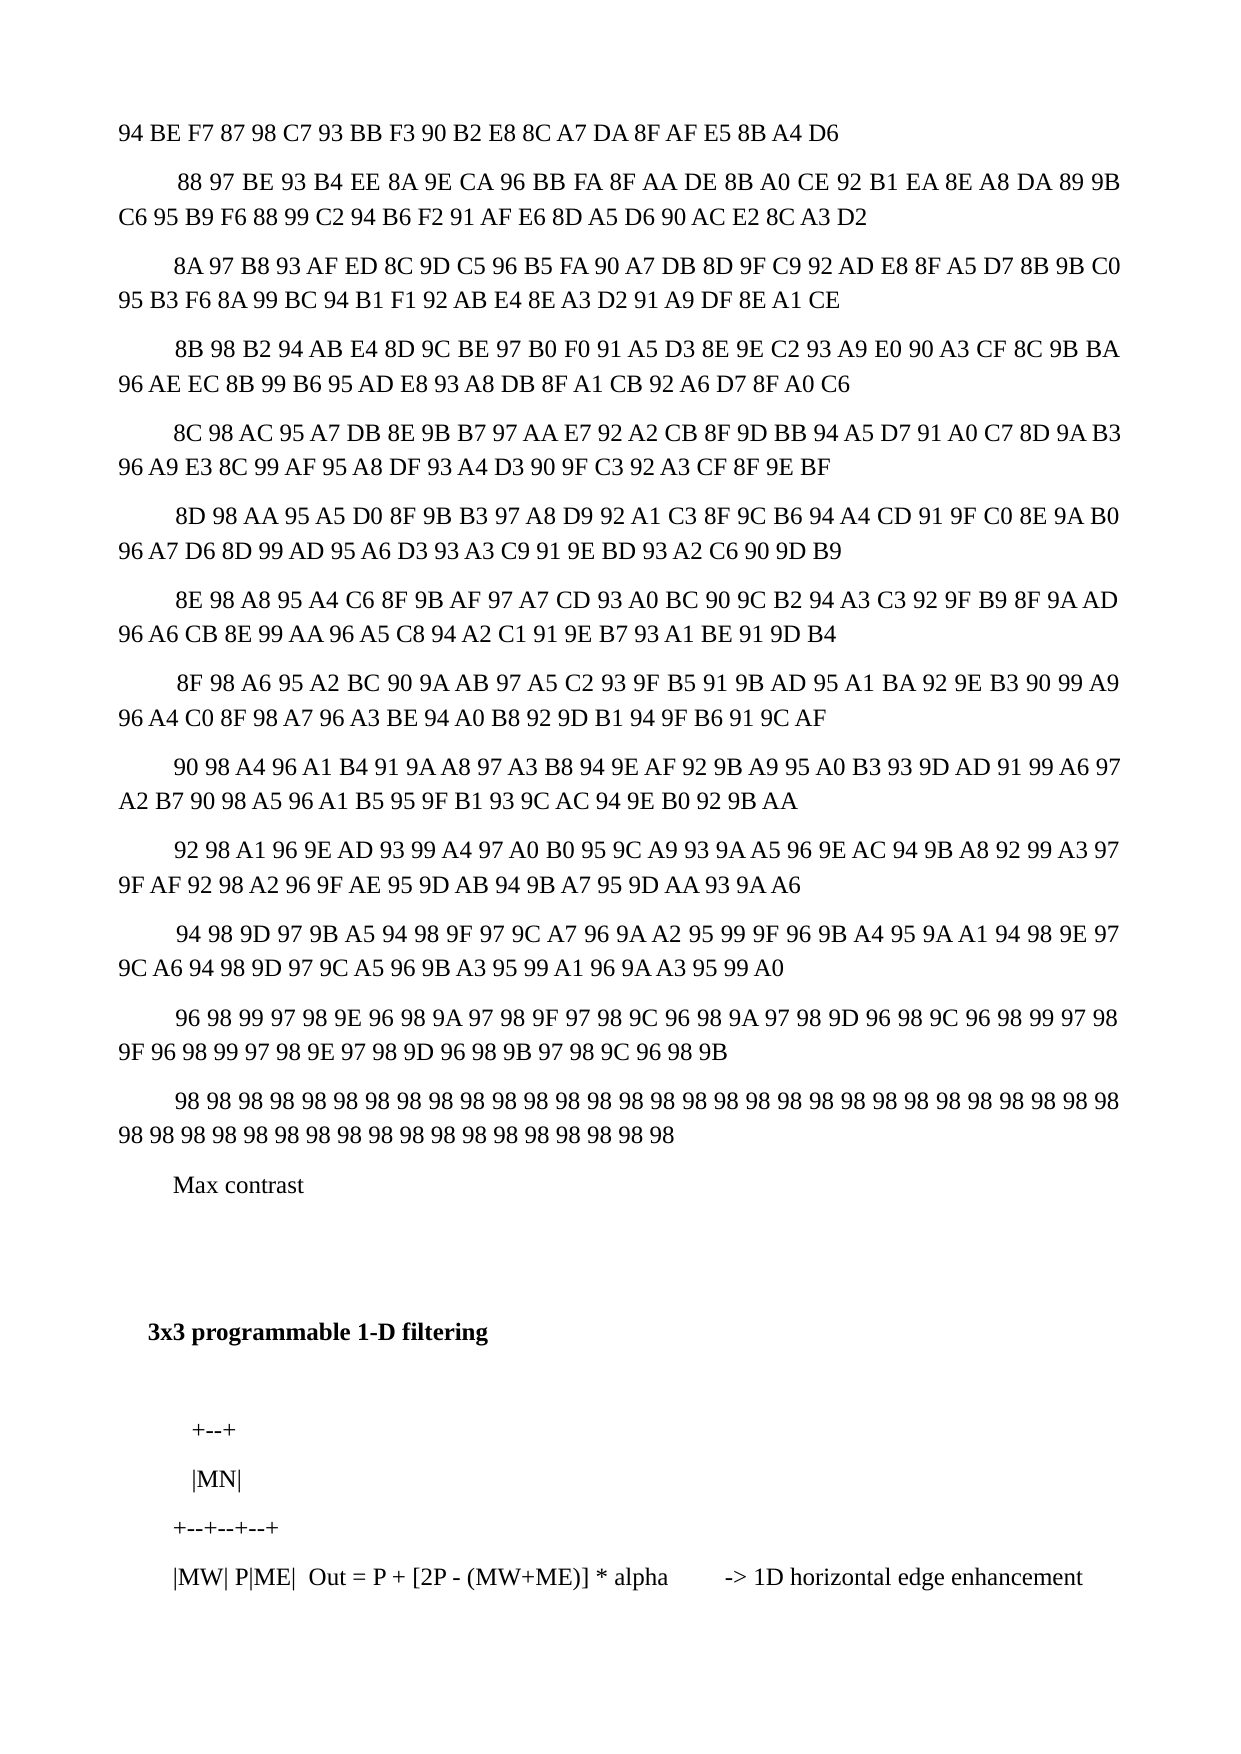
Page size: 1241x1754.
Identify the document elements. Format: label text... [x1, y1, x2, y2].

text 92 98 A1 96 9E AD 93 99 A4 97 A0 B0 95 9C A9 93 9A A5 96 9E AC 94 9B A8 92 99 A3 97 9F AF 92 98 A2 96 9F AE 95 9D AB 94 9B A7 95 9D AA 93 9A A6 [118, 836, 1122, 899]
text 8C 98 AC 95 A7 DB 8E 9B B7 97 AA E7 92 A2 CB 8F 9D BB 94 A5 D7 91 A0 C7 8D 9A B3 96 A9 E3 8C 99 AF 95 A8 DF 93 A4 D3 90 9F C3 92 A3 CF 8F 9E BF [118, 418, 1122, 481]
text Max contrast [118, 1170, 1122, 1198]
text |MW| P|ME| Out = P + [2P - (MW+ME)] * alpha -> 1D horizontal edge enhancement [118, 1562, 1122, 1591]
text 94 BE F7 87 98 C7 93 BB F3 90 B2 E8 8C A7 DA 8F AF E5 8B A4 D6 [118, 118, 1122, 147]
text +--+--+--+ [118, 1513, 1122, 1542]
text +--+ [118, 1415, 1122, 1444]
text 96 98 99 97 98 9E 96 98 9A 97 98 9F 97 98 9C 96 98 9A 97 98 9D 96 98 9C 96 98 99 97 98 9F 96 98 99 97 98 9E 97 98 9D 96 98 9B 97 98 9C 96 98 9B [118, 1003, 1122, 1066]
text 94 98 9D 97 9B A5 94 98 9F 97 9C A7 96 9A A2 95 99 9F 96 9B A4 95 9A A1 94 98 9E 97 9C A6 94 98 9D 97 9C A5 96 9B A3 95 99 A1 96 9A A3 95 99 A0 [118, 919, 1122, 982]
text 8D 98 AA 95 A5 D0 8F 9B B3 97 A8 D9 92 A1 C3 8F 9C B6 94 A4 CD 91 9F C0 8E 9A B0 96 A7 D6 8D 99 AD 95 A6 D3 93 A3 C9 91 9E BD 93 A2 C6 90 9D B9 [118, 501, 1122, 564]
text 8A 97 B8 93 AF ED 8C 9D C5 96 B5 FA 90 A7 DB 8D 9F C9 92 AD E8 8F A5 D7 8B 9B C0 95 B3 F6 8A 99 BC 94 B1 F1 92 AB E4 8E A3 D2 91 A9 DF 8E A1 CE [118, 251, 1122, 314]
text 8F 98 A6 95 A2 BC 90 9A AB 97 A5 C2 93 9F B5 91 9B AD 95 A1 BA 92 9E B3 90 99 A9 96 A4 C0 8F 98 A7 96 A3 BE 94 A0 B8 92 9D B1 94 9F B6 91 9C AF [118, 668, 1122, 732]
text |MN| [118, 1464, 1122, 1493]
text 90 98 A4 96 A1 B4 91 9A A8 97 A3 B8 94 9E AF 92 9B A9 95 A0 B3 93 9D AD 91 99 A6 97 A2 B7 90 98 A5 96 A1 B5 95 9F B1 93 9C AC 94 9E B0 92 9B AA [118, 752, 1122, 815]
text 88 97 BE 93 B4 EE 8A 9E CA 96 BB FA 8F AA DE 8B A0 CE 92 B1 EA 8E A8 DA 89 9B C6 95 B9 F6 88 99 C2 94 B6 F2 91 AF E6 8D A5 D6 90 AC E2 8C A3 D2 [118, 167, 1122, 230]
text 98 98 98 98 98 98 98 98 98 98 98 98 98 98 98 98 98 98 98 98 98 98 98 98 98 98 98 98 98 98 98 98 98 98 98 98 98 98 98 98 98 98 98 98 98 98 98 98 [118, 1086, 1122, 1149]
text 8E 98 A8 95 A4 C6 8F 9B AF 97 A7 CD 93 A0 BC 90 9C B2 94 A3 C3 92 9F B9 8F 9A AD 96 A6 CB 8E 99 AA 96 A5 C8 94 A2 C1 91 9E B7 93 A1 BE 91 9D B4 [118, 585, 1122, 648]
text 3x3 programmable 1-D filtering [118, 1317, 1122, 1346]
text 8B 98 B2 94 AB E4 8D 9C BE 97 B0 F0 91 A5 D3 8E 9E C2 93 A9 E0 90 A3 CF 8C 9B BA 96 AE EC 8B 99 B6 95 AD E8 93 A8 DB 8F A1 CB 92 A6 D7 8F A0 C6 [118, 334, 1122, 397]
